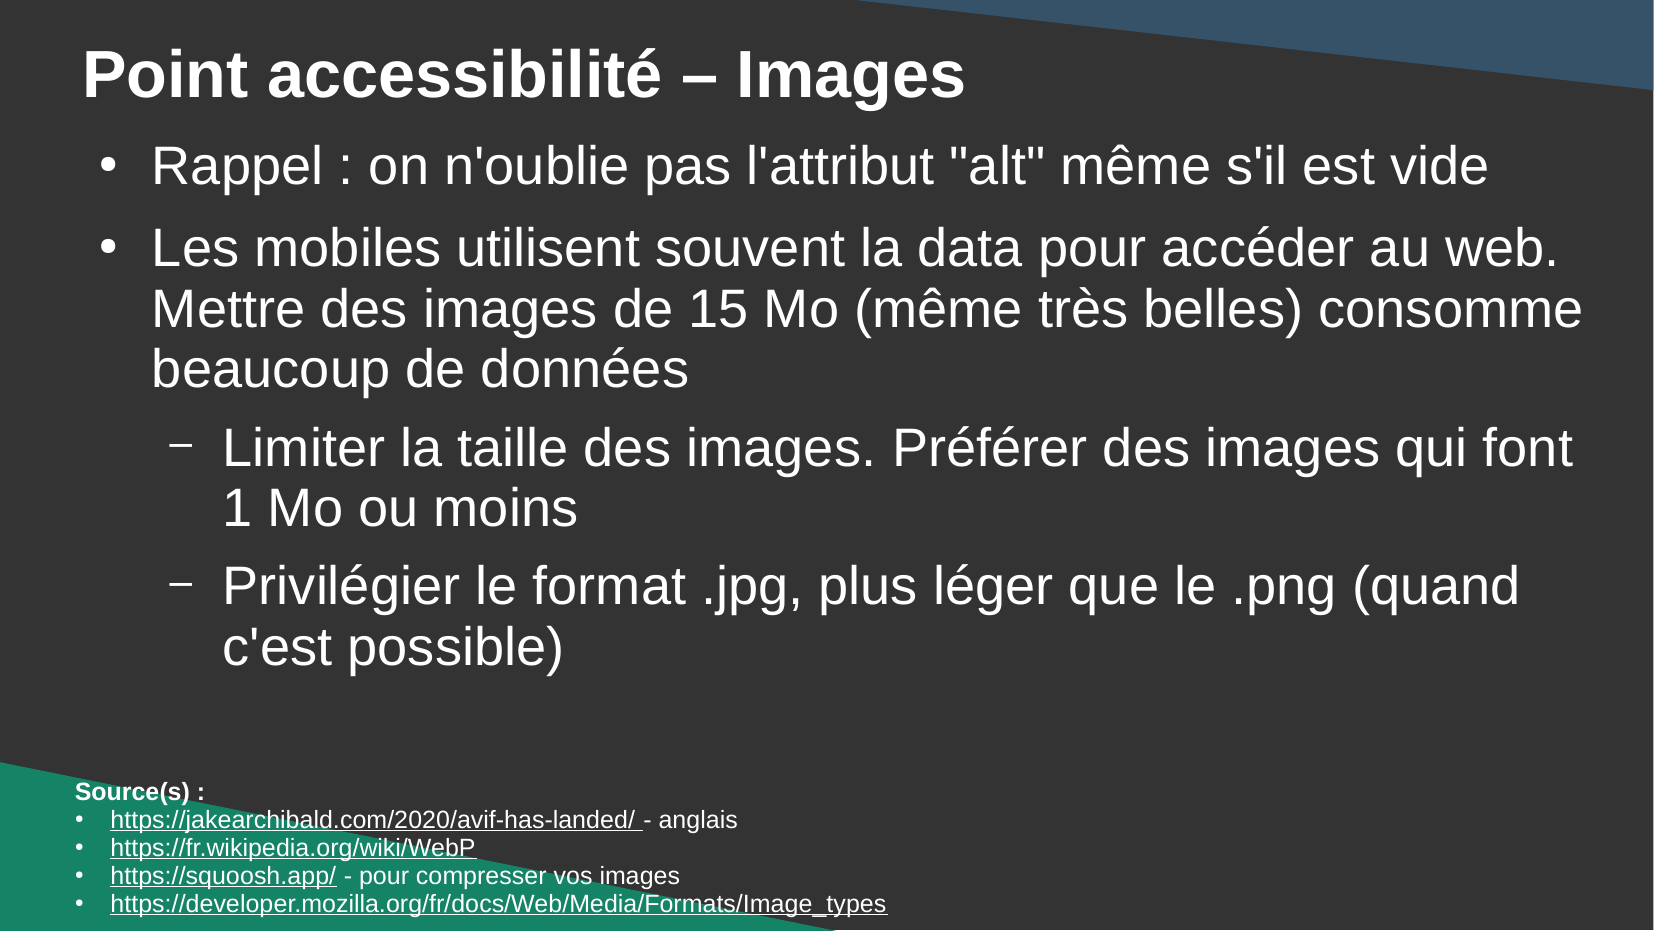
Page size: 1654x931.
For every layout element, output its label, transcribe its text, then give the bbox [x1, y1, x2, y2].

text_box [0, 762, 837, 931]
list Rappel : on n'oublie pas l'attribut "alt" même s'il est vide Les mobiles utilisent souvent la data pour accéder au web. Mettre des images de 15 Mo (même très belles) consomme beaucoup de données Limiter la taille des images. Préférer des images qui font 1 Mo ou moins Privilégier le format .jpg, plus léger que le .png (quand c'est possible) [80, 135, 1605, 745]
text_box [855, 0, 1654, 91]
title Point accessibilité – Images [82, 37, 1571, 122]
text_box Source(s) : https://jakearchibald.com/2020/avif-has-landed/ - anglais https://fr.wikipedia.org/wiki/WebP https://squoosh.app/ - pour compresser vos images https://developer.mozilla.org/fr/docs/Web/Media/Formats/Image_types [60, 770, 1546, 926]
